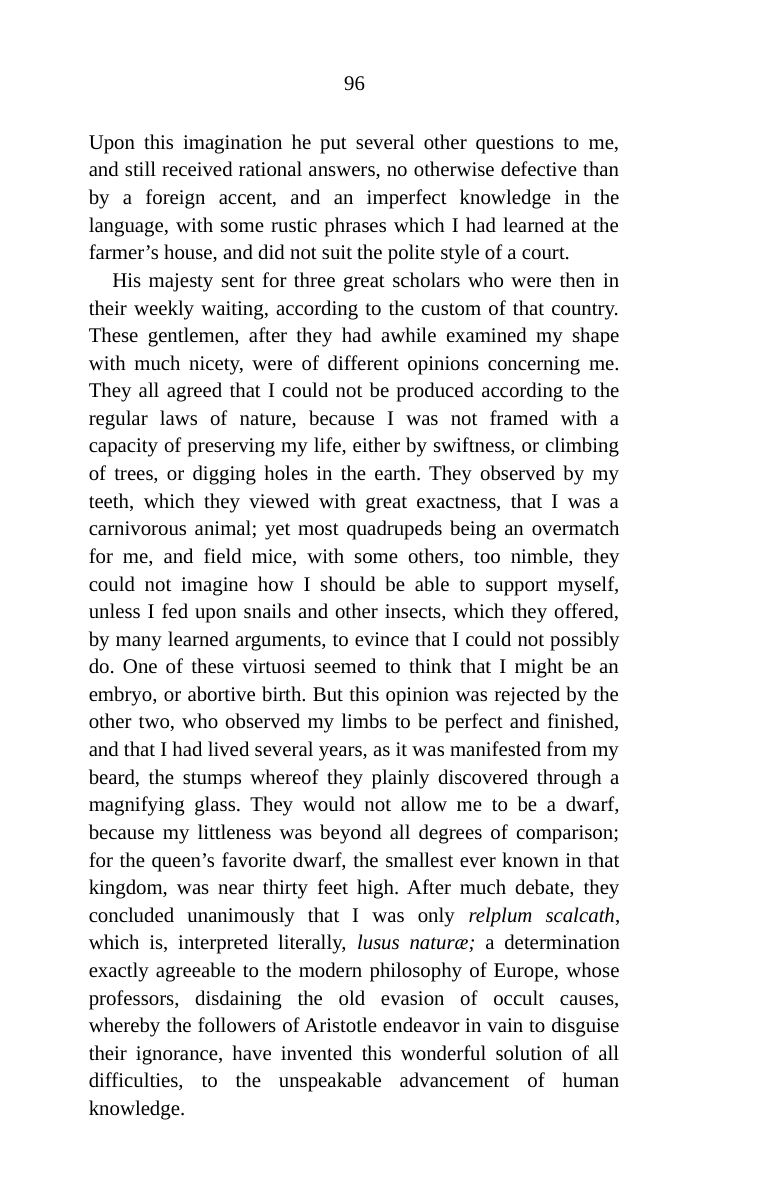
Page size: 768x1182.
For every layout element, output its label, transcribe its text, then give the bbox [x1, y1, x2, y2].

text Upon this imagination he put several other questions to me, and still received rational answers, no otherwise defective than by a foreign accent, and an imperfect knowledge in the language, with some rustic phrases which I had learned at the farmer’s house, and did not suit the polite style of a court. [88, 130, 620, 264]
text His majesty sent for three great scholars who were then in their weekly waiting, according to the custom of that country. These gentlemen, after they had awhile examined my shape with much nicety, were of different opinions concerning me. They all agreed that I could not be produced according to the regular laws of nature, because I was not framed with a capacity of preserving my life, either by swiftness, or climbing of trees, or digging holes in the earth. They observed by my teeth, which they viewed with great exactness, that I was a carnivorous animal; yet most quadrupeds being an overmatch for me, and field mice, with some others, too nimble, they could not imagine how I should be able to support myself, unless I fed upon snails and other insects, which they offered, by many learned arguments, to evince that I could not possibly do. One of these virtuosi seemed to think that I might be an embryo, or abortive birth. But this opinion was rejected by the other two, who observed my limbs to be perfect and finished, and that I had lived several years, as it was manifested from my beard, the stumps whereof they plainly discovered through a magnifying glass. They would not allow me to be a dwarf, because my littleness was beyond all degrees of comparison; for the queen’s favorite dwarf, the smallest ever known in that kingdom, was near thirty feet high. After much debate, they concluded unanimously that I was only relplum scalcath, which is, interpreted literally, lusus naturæ; a determination exactly agreeable to the modern philosophy of Europe, whose professors, disdaining the old evasion of occult causes, whereby the followers of Aristotle endeavor in vain to disguise their ignorance, have invented this wonderful solution of all difficulties, to the unspeakable advancement of human knowledge. [88, 268, 620, 1120]
